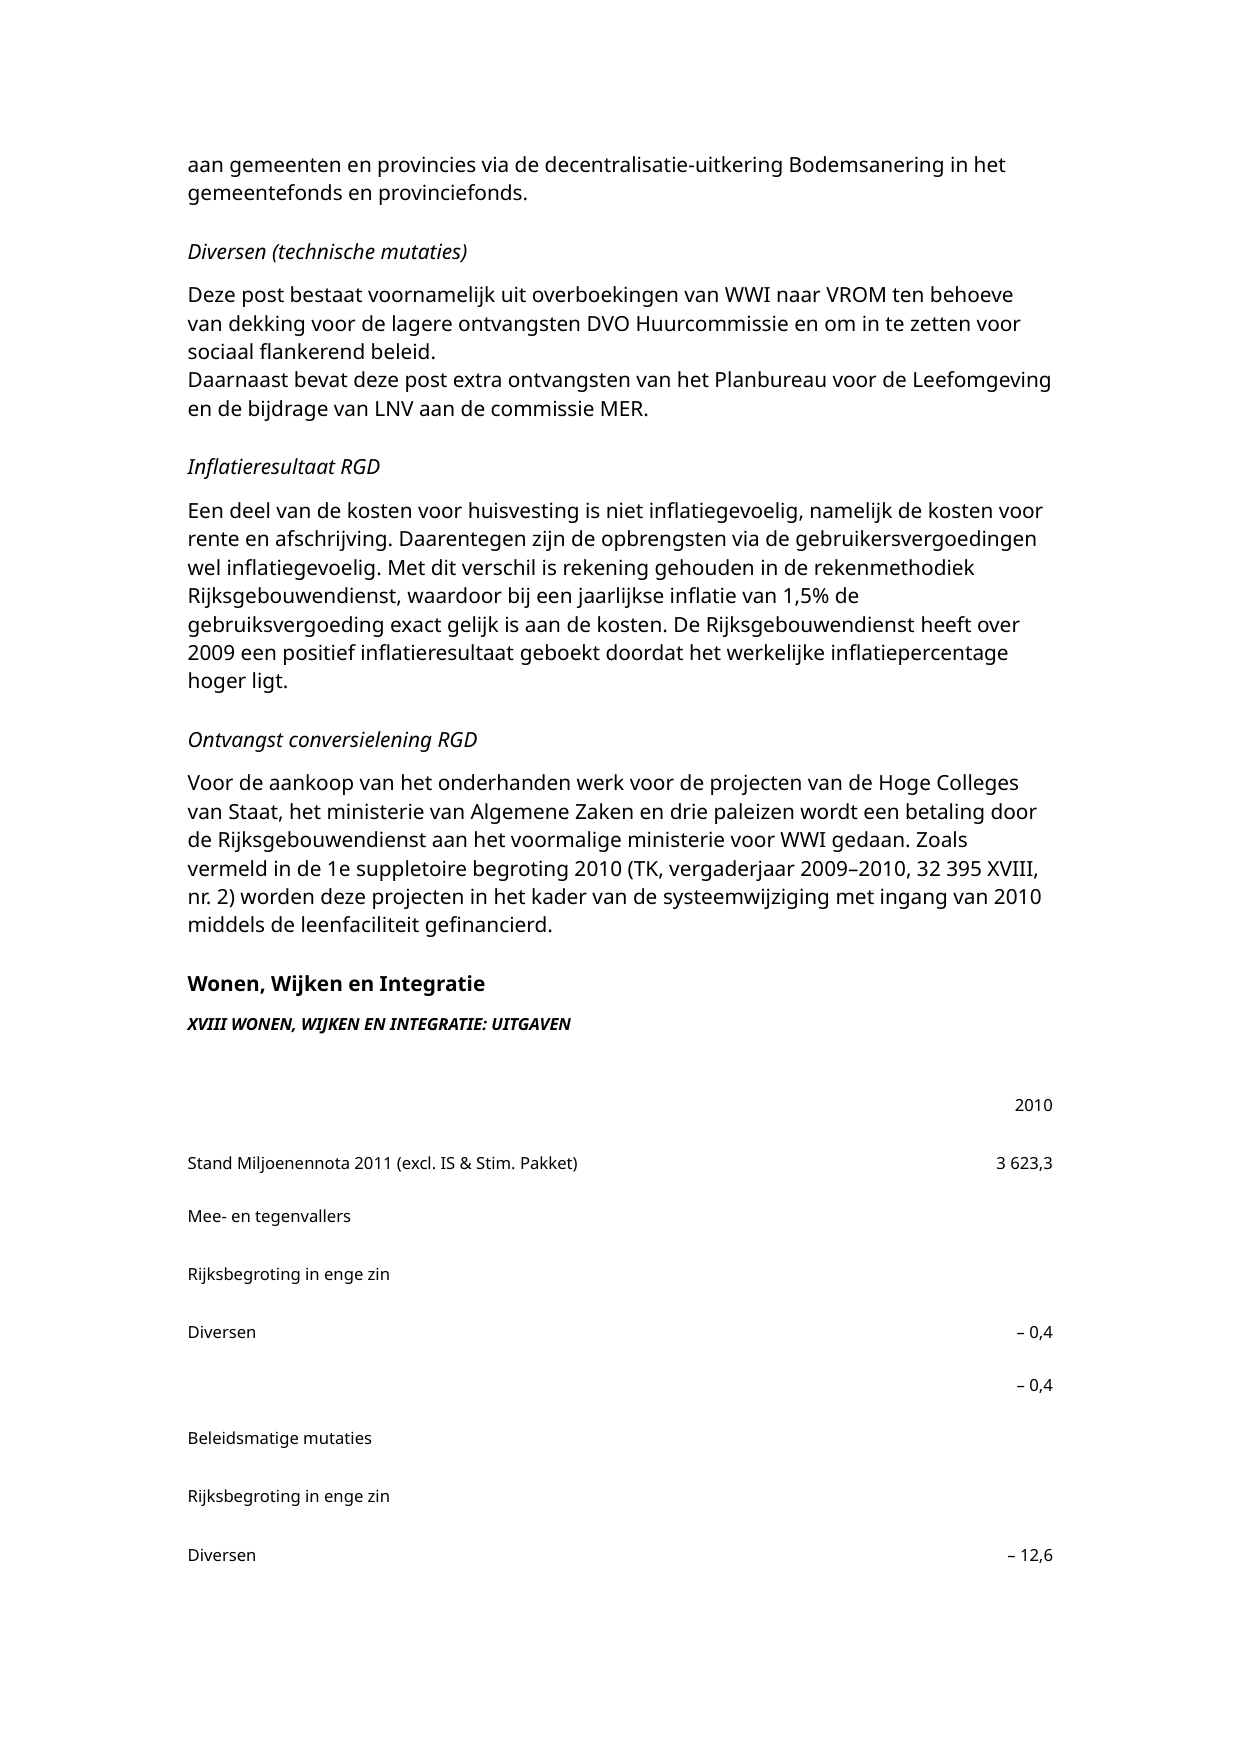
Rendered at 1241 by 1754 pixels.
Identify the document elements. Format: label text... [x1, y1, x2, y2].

table_cell [188, 1374, 879, 1427]
text Voor de aankoop van het onderhanden werk voor de projecten van de Hoge Colleges van Staat, het ministerie van Algemene Zaken en drie paleizen wordt een betaling door de Rijksgebouwendienst aan het voormalige ministerie voor WWI gedaan. Zoals vermeld in de 1e suppletoire begroting 2010 (TK, vergaderjaar 2009–2010, 32 395 XVIII, nr. 2) worden deze projecten in het kader van de systeemwijziging met ingang van 2010 middels de leenfaciliteit gefinancierd. [187, 768, 1053, 939]
table_cell Diversen [188, 1544, 879, 1596]
text Daarnaast bevat deze post extra ontvangsten van het Planbureau voor de Leefomgeving en de bijdrage van LNV aan de commissie MER. [187, 366, 1053, 422]
table_cell [880, 1263, 1053, 1321]
table_header [188, 1093, 879, 1152]
table_cell Beleidsmatige mutaties [188, 1427, 879, 1485]
table_cell [880, 1204, 1053, 1263]
table_cell [880, 1485, 1053, 1543]
text Inflatieresultaat RGD [187, 452, 1053, 481]
table_cell – 12,6 [880, 1544, 1053, 1596]
text Deze post bestaat voornamelijk uit overboekingen van WWI naar VROM ten behoeve van dekking voor de lagere ontvangsten DVO Huurcommissie en om in te zetten voor sociaal flankerend beleid. [187, 280, 1053, 366]
table_cell – 0,4 [880, 1321, 1053, 1374]
text Diversen (technische mutaties) [187, 237, 1053, 265]
table_cell Rijksbegroting in enge zin [188, 1485, 879, 1543]
text Ontvangst conversielening RGD [187, 725, 1053, 753]
table_header 2010 [880, 1093, 1053, 1152]
table_cell Diversen [188, 1321, 879, 1374]
table_cell Mee- en tegenvallers [188, 1204, 879, 1263]
text Een deel van de kosten voor huisvesting is niet inflatiegevoelig, namelijk de kosten voor rente en afschrijving. Daarentegen zijn de opbrengsten via de gebruikersvergoedingen wel inflatiegevoelig. Met dit verschil is rekening gehouden in de rekenmethodiek Rijksgebouwendienst, waardoor bij een jaarlijkse inflatie van 1,5% de gebruiksvergoeding exact gelijk is aan de kosten. De Rijksgebouwendienst heeft over 2009 een positief inflatieresultaat geboekt doordat het werkelijke inflatiepercentage hoger ligt. [187, 496, 1053, 695]
table_cell Rijksbegroting in enge zin [188, 1263, 879, 1321]
table_cell 3 623,3 [880, 1152, 1053, 1204]
text Wonen, Wijken en Integratie [187, 969, 1053, 997]
table_cell – 0,4 [880, 1374, 1053, 1427]
table_cell Stand Miljoenennota 2011 (excl. IS & Stim. Pakket) [188, 1152, 879, 1204]
table_cell [880, 1427, 1053, 1485]
text XVIII WONEN, WIJKEN EN INTEGRATIE: UITGAVEN [187, 1012, 1053, 1035]
text aan gemeenten en provincies via de decentralisatie-uitkering Bodemsanering in het gemeentefonds en provinciefonds. [187, 150, 1053, 207]
